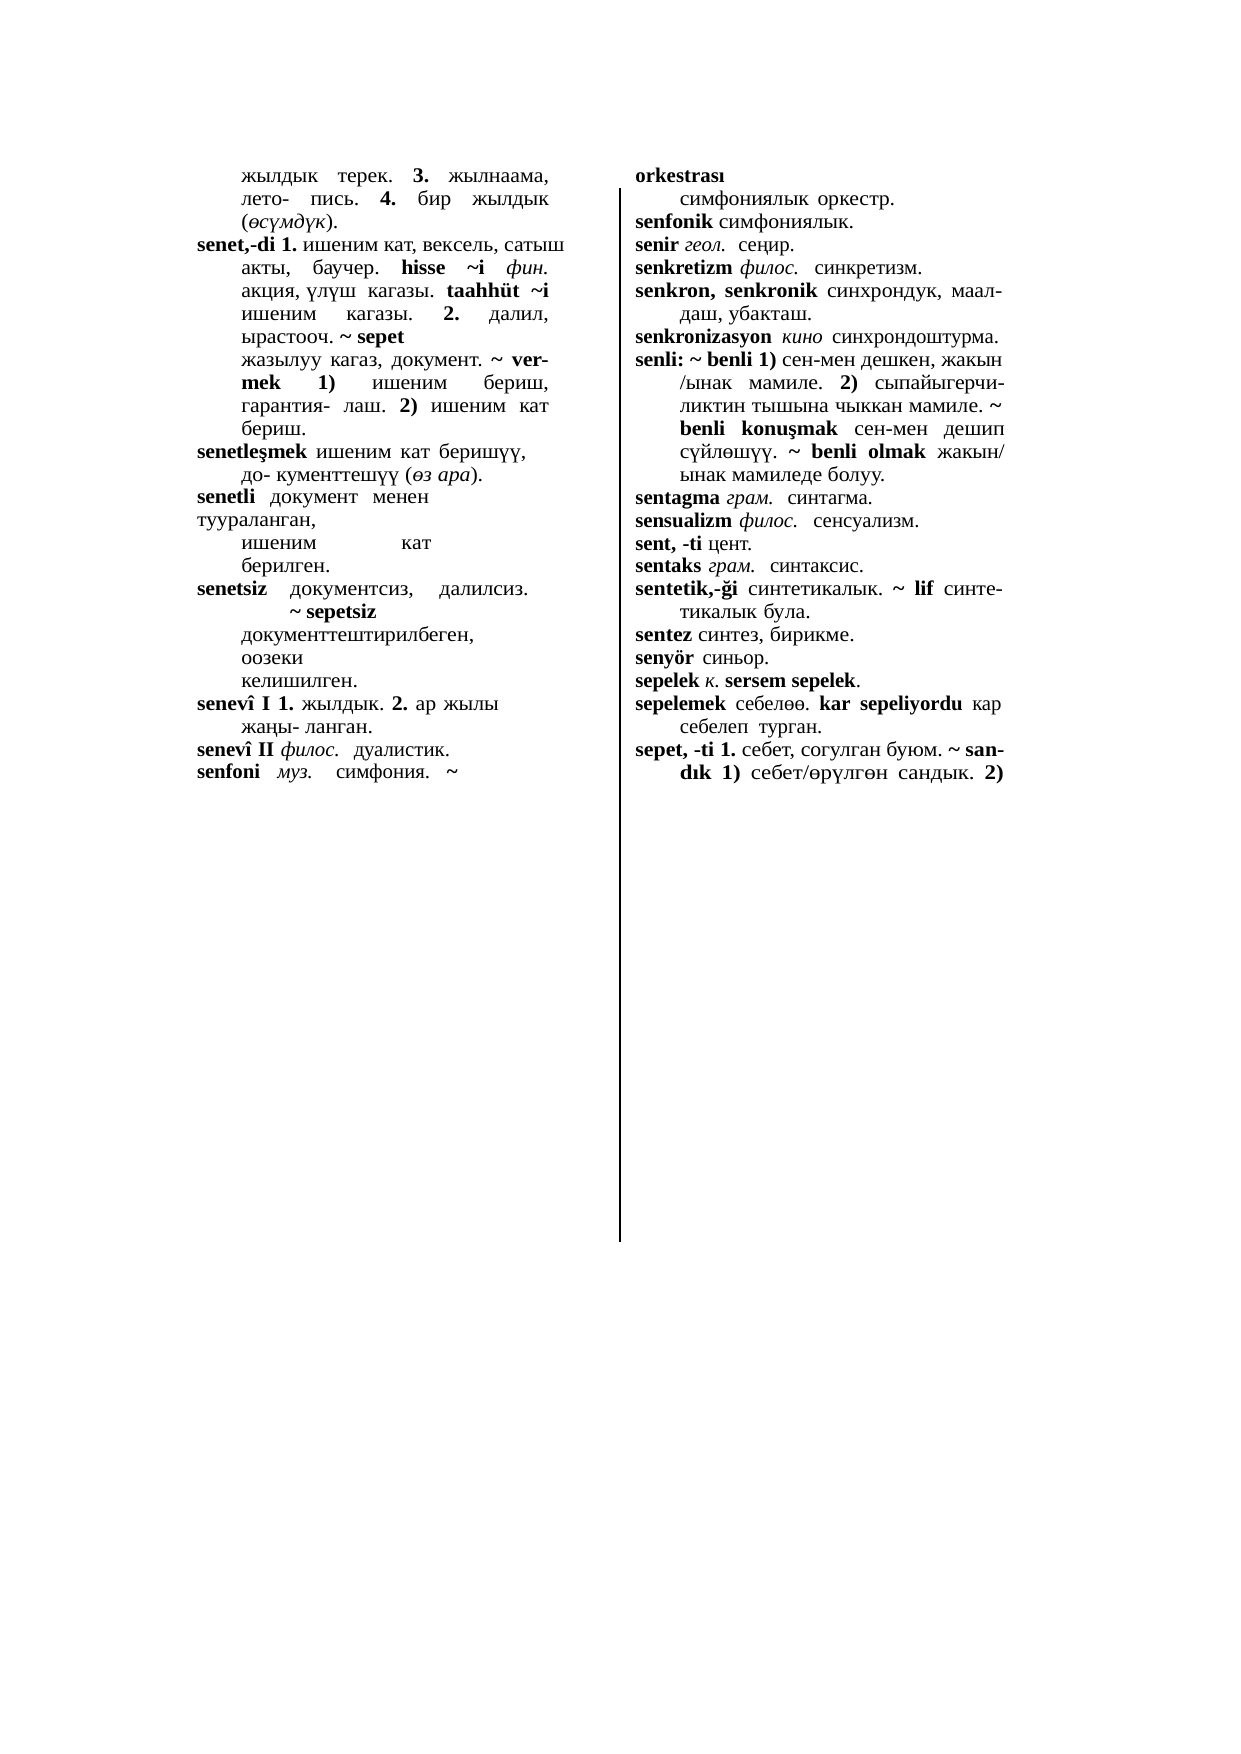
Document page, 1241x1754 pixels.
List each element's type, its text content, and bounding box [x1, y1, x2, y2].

text senetsiz документсиз, далилсиз. ~ sepetsiz документтештирилбеген, [197, 577, 549, 646]
text /ынак мамиле. 2) сыпайыгерчи- ликтин тышына чыккан мамиле. ~ [679, 371, 1005, 417]
text senetli документ менен туураланган, [197, 486, 549, 531]
text senkron, senkronik синхрондук, маал- даш, убакташ. [635, 279, 1019, 325]
text senfoni муз. симфония. ~ [197, 761, 549, 783]
text dık 1) себет/өрүлгөн сандык. 2) [679, 761, 1005, 784]
text senevî II филос. дуалистик. [197, 738, 609, 761]
text senir геол. сеңир. [635, 233, 1065, 256]
text sentaks грам. синтаксис. [635, 554, 1005, 577]
text sentetik,-ği синтетикалык. ~ lif синте- тикалык була. [635, 577, 1038, 623]
text senkretizm филос. синкретизм. [635, 256, 1005, 279]
text sentez синтез, бирикме. [635, 623, 1065, 646]
text жылдык терек. 3. жылнаама, лето- пись. 4. бир жылдык (өсүмдүк). [241, 164, 549, 233]
text ишеним кат берилген. [241, 531, 431, 577]
text sepet, -ti 1. себет, согулган буюм. ~ san- [635, 738, 1004, 761]
text senet,-di 1. ишеним кат, вексель, сатыш [197, 233, 609, 256]
text senkronizasyon кино синхрондоштурма. [635, 325, 1005, 348]
text оозеки келишилген. [241, 646, 412, 692]
text senfonik симфониялык. [635, 210, 1065, 233]
text senevî I 1. жылдык. 2. ар жылы жаңы- ланган. [197, 692, 549, 738]
text sepelek к. sersem sepelek. [635, 669, 1065, 692]
text senyör синьор. [635, 646, 1065, 669]
text benli konuşmak сен-мен дешип сүйлөшүү. ~ benli olmak жакын/ ынак мамиледе болуу. [679, 417, 1005, 486]
text симфониялык оркестр. [679, 187, 897, 210]
text sepelemek себелөө. kar sepeliyordu кар себелеп турган. [635, 692, 1041, 738]
text жазылуу кагаз, документ. ~ ver- mek 1) ишеним бериш, гарантия- лаш. 2) ишеним кат бериш. [241, 348, 549, 440]
text акты, баучер. hisse ~i фин. акция, үлүш кагазы. taahhüt ~i ишеним кагазы. 2. далил, ырастооч. ~ sepet [241, 256, 549, 348]
text orkestrası [635, 164, 1005, 187]
text sentagma грам. синтагма. sensualizm филос. сенсуализм. sent, -ti цент. [635, 486, 958, 554]
text senli: ~ benli 1) сен-мен дешкен, жакын [635, 348, 1005, 371]
text senetleşmek ишеним кат беришүү, до- кументтешүү (өз ара). [197, 440, 563, 486]
